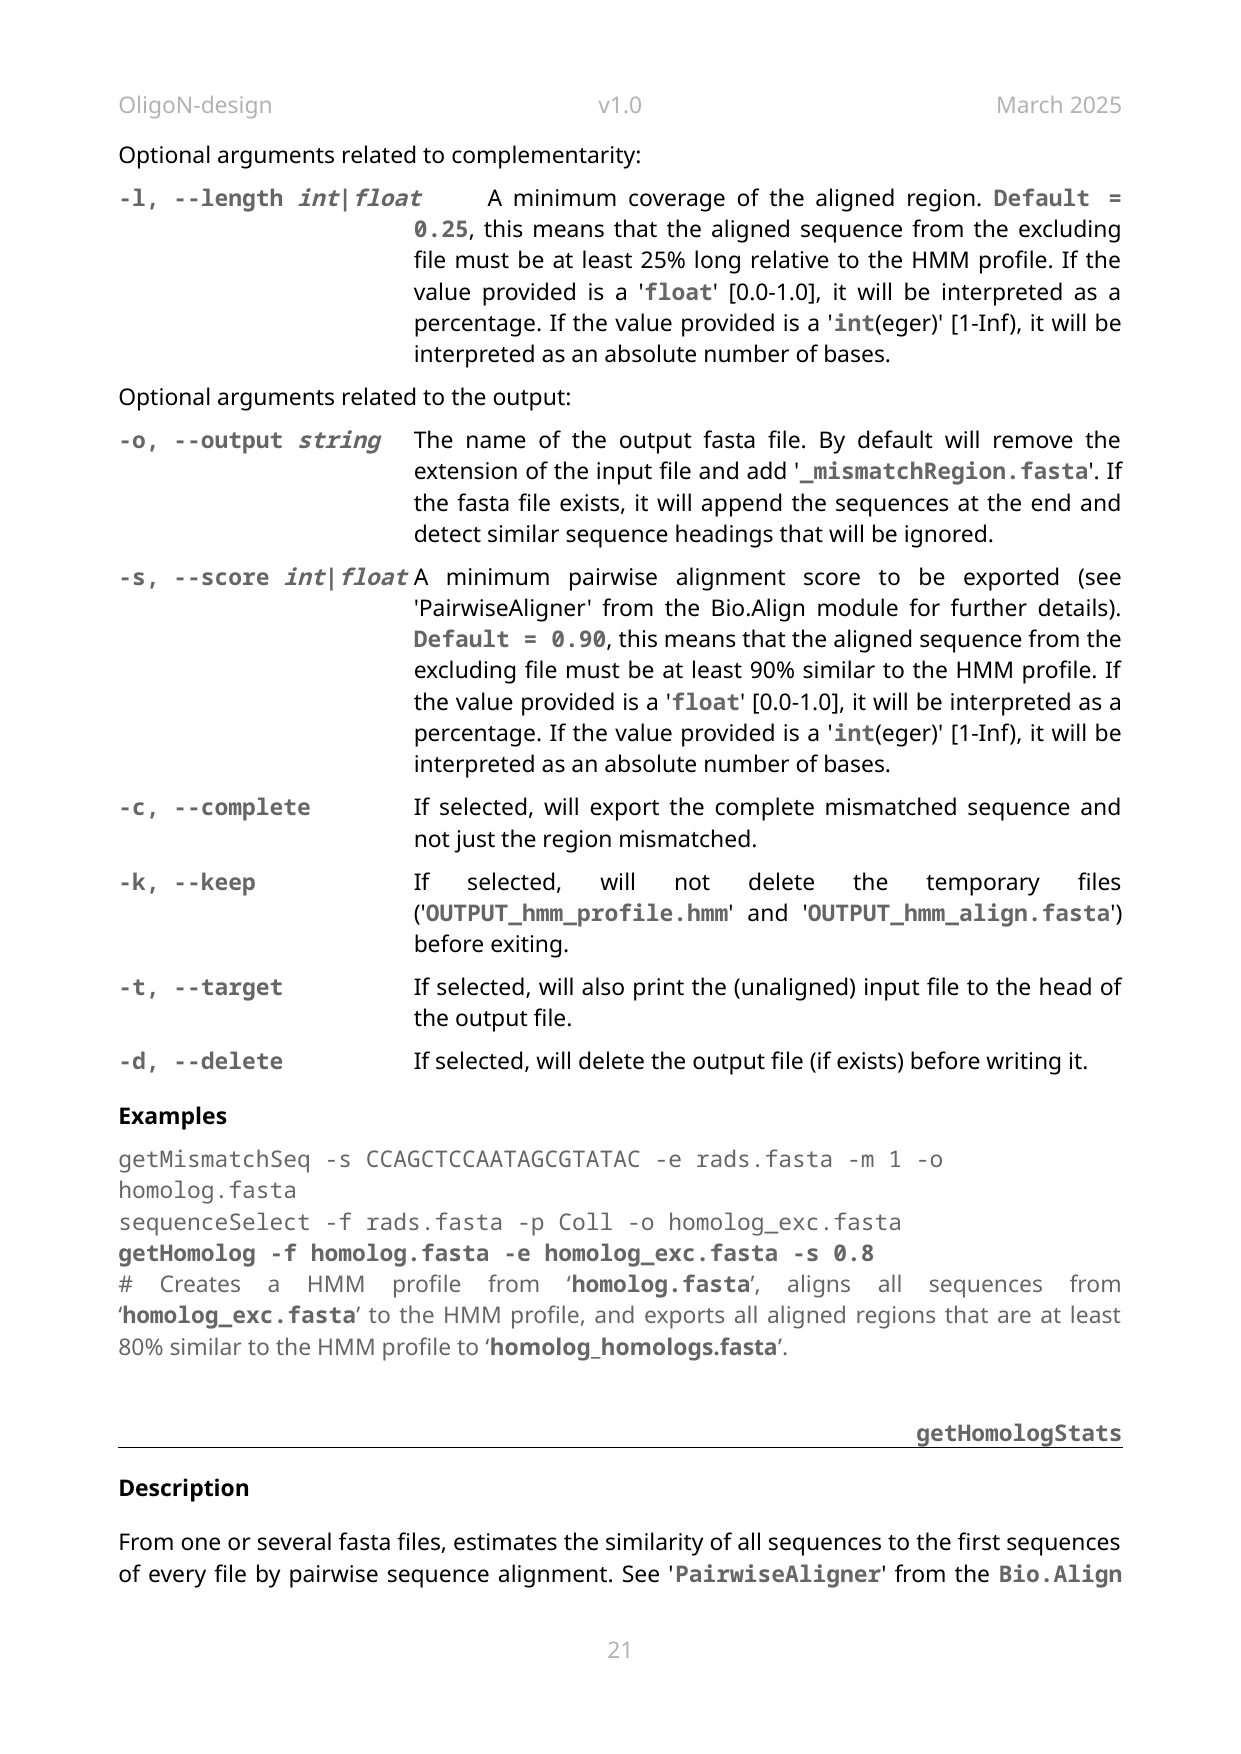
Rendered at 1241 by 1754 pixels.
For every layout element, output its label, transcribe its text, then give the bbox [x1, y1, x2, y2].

text -t, --target If selected, will also print the (unaligned) input file to the head of the output file. [118, 971, 1122, 1033]
text -l, --length int|float A minimum coverage of the aligned region. Default = 0.25, this means that the aligned sequence from the excluding file must be at least 25% long relative to the HMM profile. If the value provided is a 'float' [0.0-1.0], it will be interpreted as a percentage. If the value provided is a 'int(eger)' [1-Inf), it will be interpreted as an absolute number of bases. [118, 182, 1122, 369]
text getHomologStats [118, 1417, 1122, 1447]
text # Creates a HMM profile from ‘homolog.fasta’, aligns all sequences from ‘homolog_exc.fasta’ to the HMM profile, and exports all aligned regions that are at least 80% similar to the HMM profile to ‘homolog_homologs.fasta’. [118, 1268, 1122, 1362]
text Optional arguments related to complementarity: [118, 139, 1122, 170]
text getMismatchSeq -s CCAGCTCCAATAGCGTATAC -e rads.fasta -m 1 -o homolog.fasta [118, 1143, 1122, 1206]
text -k, --keep If selected, will not delete the temporary files ('OUTPUT_hmm_profile.hmm' and 'OUTPUT_hmm_align.fasta') before exiting. [118, 866, 1122, 959]
text Optional arguments related to the output: [118, 381, 1122, 412]
text -d, --delete If selected, will delete the output file (if exists) before writing it. [118, 1045, 1122, 1077]
text -s, --score int|float A minimum pairwise alignment score to be exported (see 'PairwiseAligner' from the Bio.Align module for further details). Default = 0.90, this means that the aligned sequence from the excluding file must be at least 90% similar to the HMM profile. If the value provided is a 'float' [0.0-1.0], it will be interpreted as a percentage. If the value provided is a 'int(eger)' [1-Inf), it will be interpreted as an absolute number of bases. [118, 561, 1122, 779]
text sequenceSelect -f rads.fasta -p Coll -o homolog_exc.fasta [118, 1206, 1122, 1237]
text From one or several fasta files, estimates the similarity of all sequences to the first sequences of every file by pairwise sequence alignment. See 'PairwiseAligner' from the Bio.Align [118, 1526, 1122, 1589]
text -c, --complete If selected, will export the complete mismatched sequence and not just the region mismatched. [118, 791, 1122, 854]
text -o, --output string The name of the output fasta file. By default will remove the extension of the input file and add '_mismatchRegion.fasta'. If the fasta file exists, it will append the sequences at the end and detect similar sequence headings that will be ignored. [118, 424, 1122, 549]
text Examples [118, 1100, 1122, 1131]
text getHomolog -f homolog.fasta -e homolog_exc.fasta -s 0.8 [118, 1237, 1122, 1268]
text Description [118, 1471, 1122, 1503]
